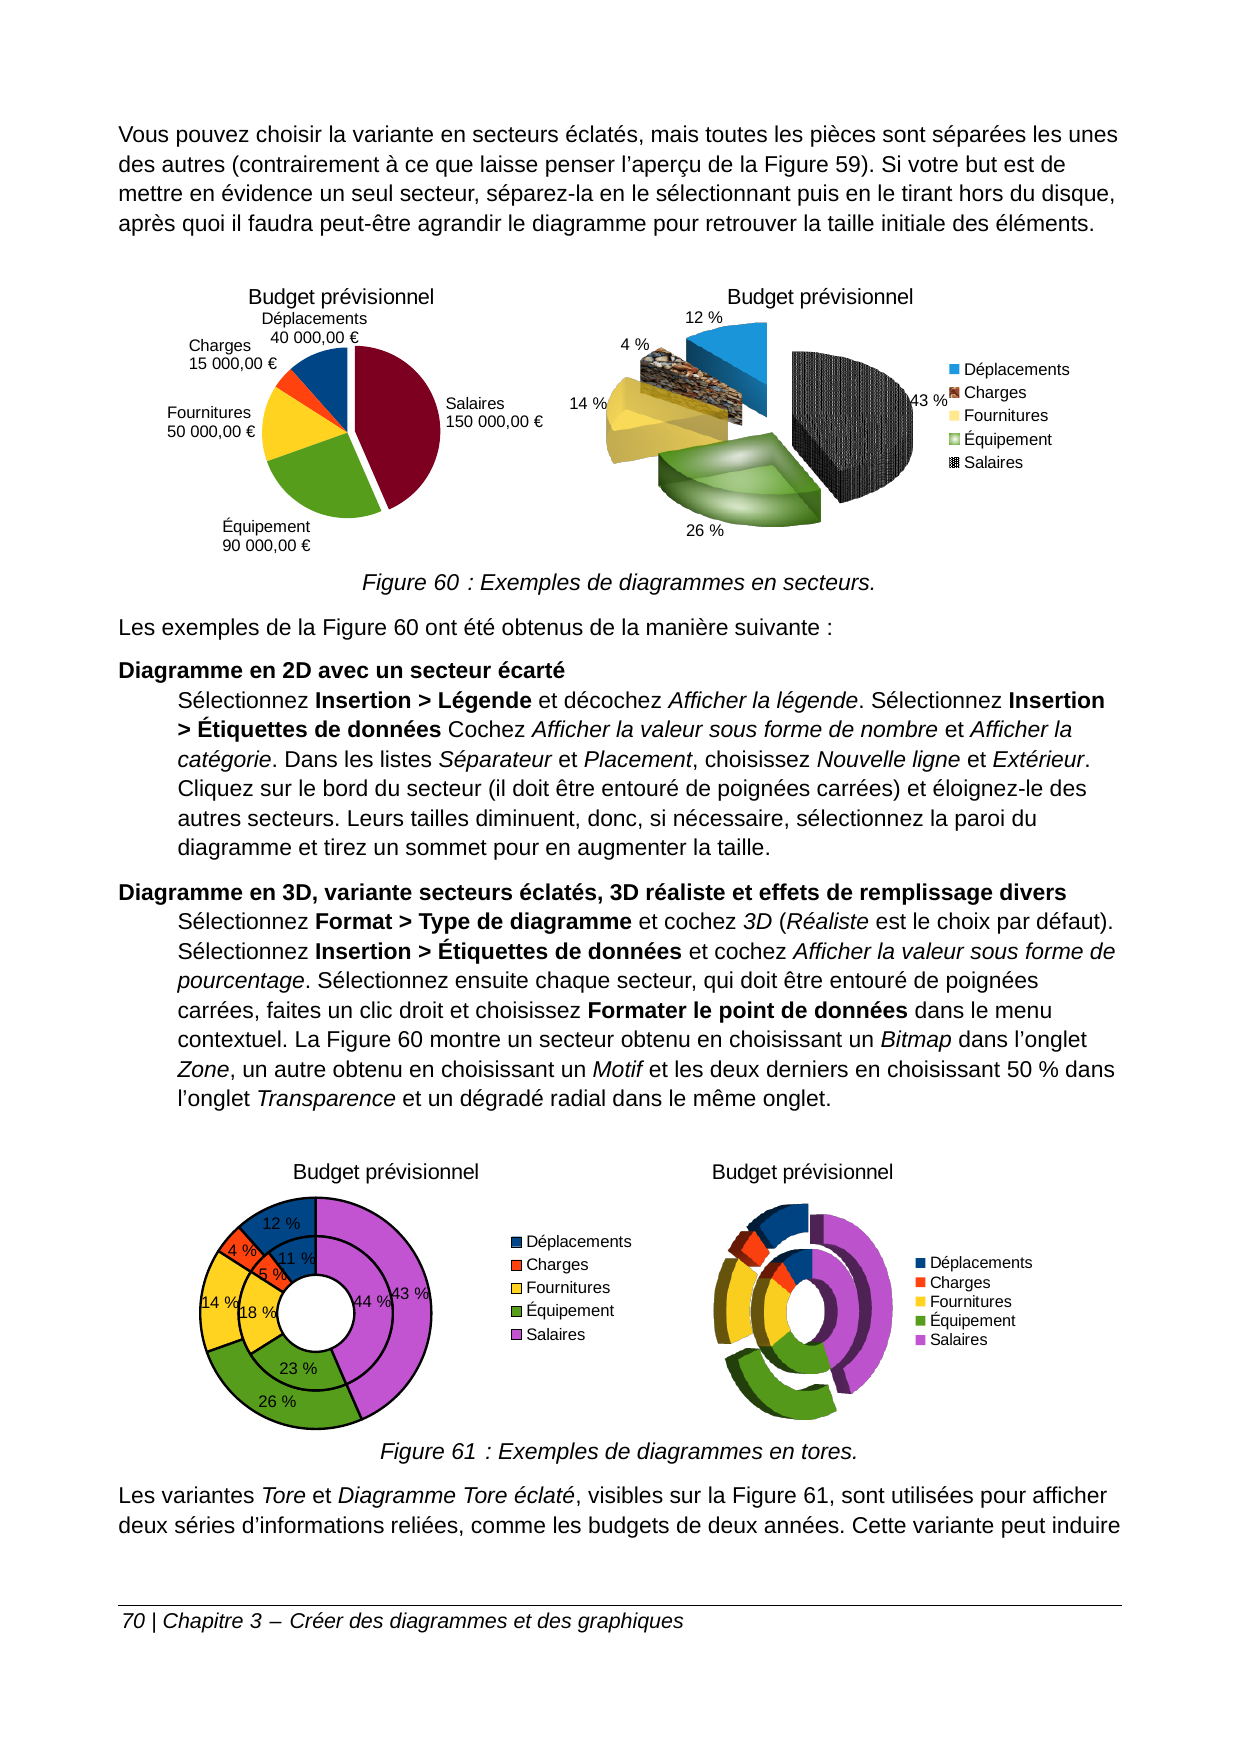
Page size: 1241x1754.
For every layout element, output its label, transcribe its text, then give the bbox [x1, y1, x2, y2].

list Sélectionnez Insertion > Légende et décochez Afficher la légende. Sélectionnez Insertion > Étiquettes de données Cochez Afficher la valeur sous forme de nombre et Afficher la catégorie. Dans les listes Séparateur et Placement, choisissez Nouvelle ligne et Extérieur. Cliquez sur le bord du secteur (il doit être entouré de poignées carrées) et éloignez-le des autres secteurs. Leurs tailles diminuent, donc, si nécessaire, sélectionnez la paroi du diagramme et tirez un sommet pour en augmenter la taille. [177, 684, 1122, 861]
subtitle Diagramme en 3D, variante secteurs éclatés, 3D réaliste et effets de remplissage divers [118, 876, 1122, 905]
text Vous pouvez choisir la variante en secteurs éclatés, mais toutes les pièces sont séparées les unes des autres (contrairement à ce que laisse penser l’aperçu de la Figure 59). Si votre but est de mettre en évidence un seul secteur, séparez-la en le sélectionnant puis en le tirant hors du disque, après quoi il faudra peut-être agrandir le diagramme pour retrouver la taille initiale des éléments. [118, 118, 1122, 236]
text Les variantes Tore et Diagramme Tore éclaté, visibles sur la Figure 61, sont utilisées pour afficher deux séries d’informations reliées, comme les budgets de deux années. Cette variante peut induire [118, 1479, 1122, 1538]
list Sélectionnez Format > Type de diagramme et cochez 3D (Réaliste est le choix par défaut). Sélectionnez Insertion > Étiquettes de données et cochez Afficher la valeur sous forme de pourcentage. Sélectionnez ensuite chaque secteur, qui doit être entouré de poignées carrées, faites un clic droit et choisissez Formater le point de données dans le menu contextuel. La Figure 60 montre un secteur obtenu en choisissant un Bitmap dans l’onglet Zone, un autre obtenu en choisissant un Motif et les deux derniers en choisissant 50 % dans l’onglet Transparence et un dégradé radial dans le même onglet. [177, 905, 1122, 1111]
text Figure 61 : Exemples de diagrammes en tores. [118, 1435, 1122, 1464]
subtitle Diagramme en 2D avec un secteur écarté [118, 654, 1122, 684]
text Les exemples de la Figure 60 ont été obtenus de la manière suivante : [118, 610, 1122, 640]
text Figure 60 : Exemples de diagrammes en secteurs. [118, 566, 1122, 596]
